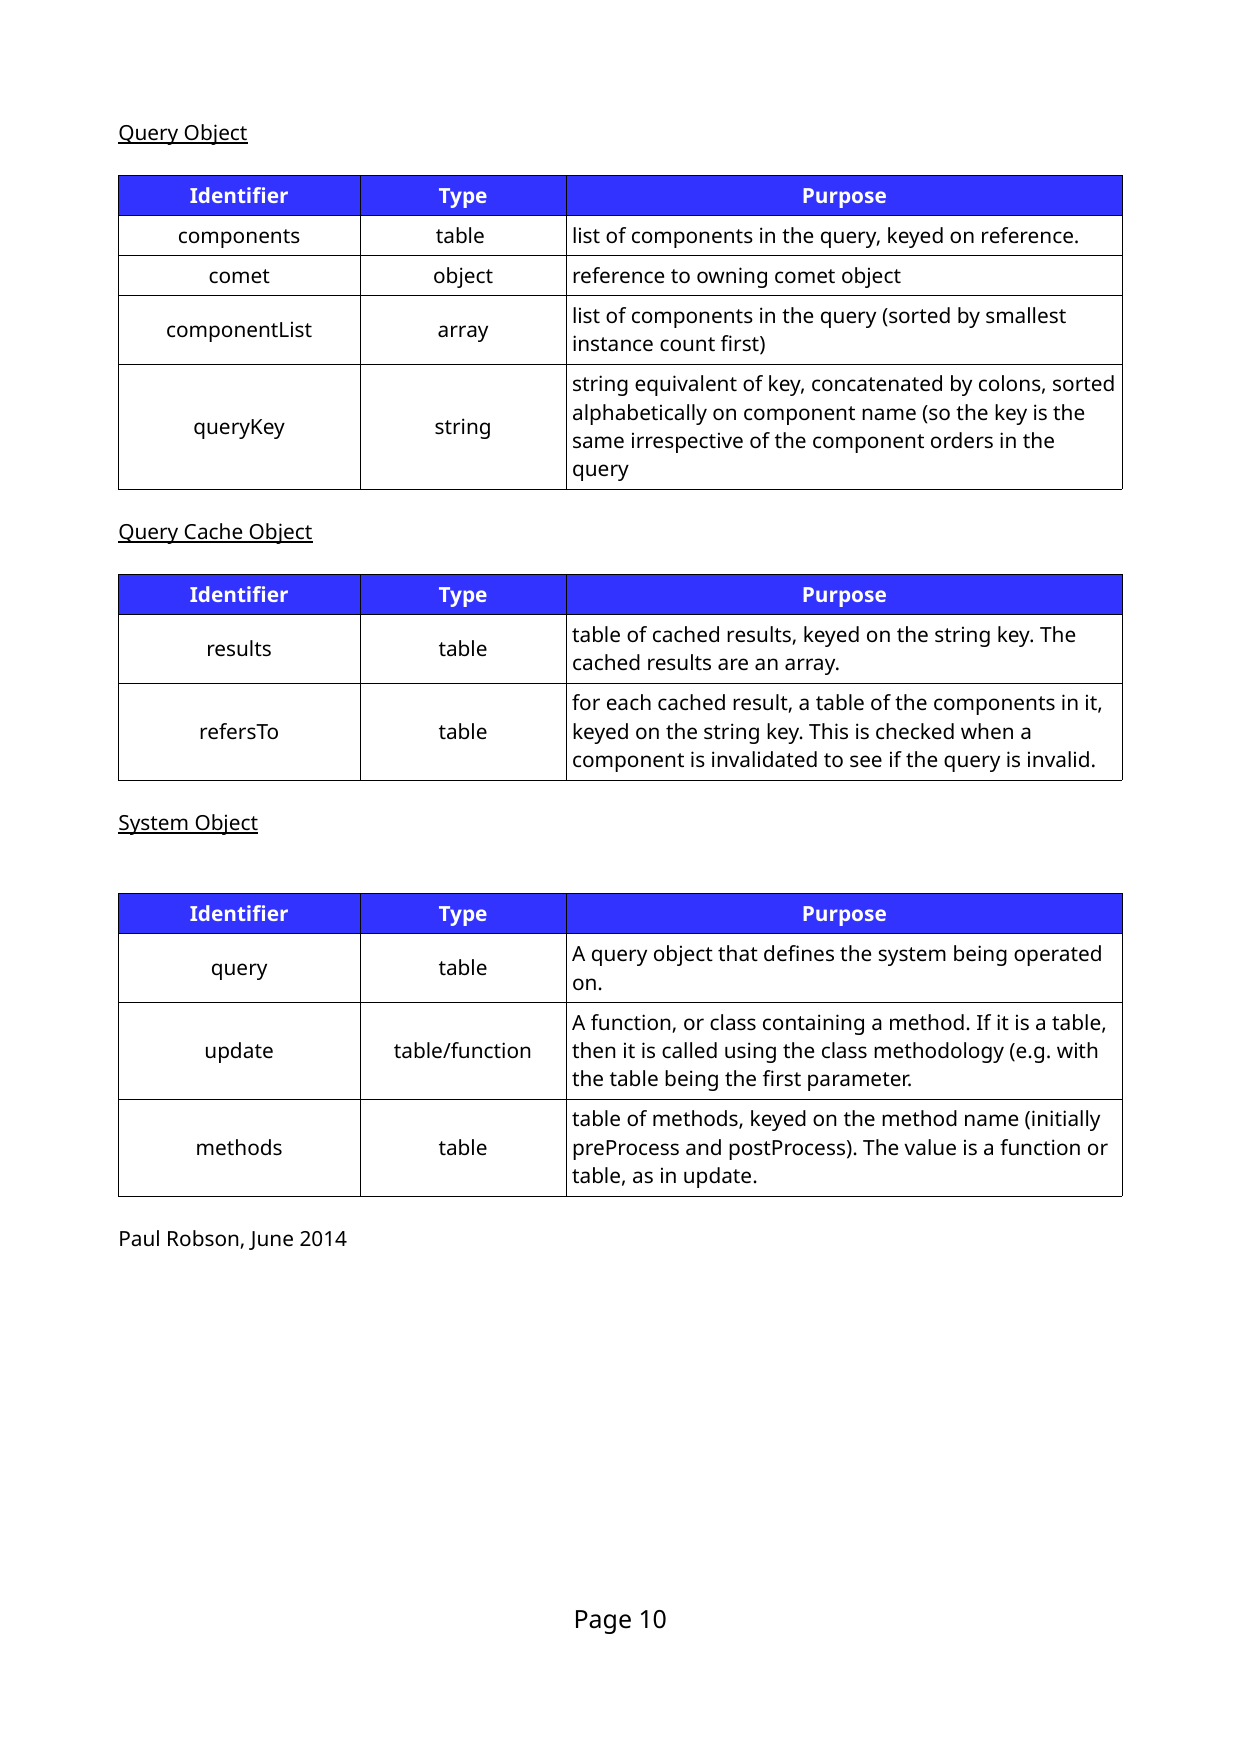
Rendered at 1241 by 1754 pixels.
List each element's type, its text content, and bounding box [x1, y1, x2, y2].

table_header Identifier [119, 575, 360, 614]
table_cell table [361, 1100, 566, 1196]
table_cell comet [119, 256, 360, 295]
table_header Identifier [119, 894, 360, 933]
table_cell array [361, 296, 566, 363]
table_header Identifier [119, 176, 360, 215]
table_cell refersTo [119, 684, 360, 779]
table_cell table [361, 615, 566, 683]
table_header Type [361, 176, 566, 215]
table_cell table of cached results, keyed on the string key. The cached results are an array. [567, 615, 1122, 683]
table_cell for each cached result, a table of the components in it, keyed on the string key. This is checked when a component is invalidated to see if the query is invalid. [567, 684, 1122, 779]
table_cell object [361, 256, 566, 295]
table_cell list of components in the query (sorted by smallest instance count first) [567, 296, 1122, 363]
table_cell results [119, 615, 360, 683]
table_header Purpose [567, 894, 1122, 933]
table_cell list of components in the query, keyed on reference. [567, 216, 1122, 255]
text Query Cache Object [118, 517, 1122, 546]
text System Object [118, 808, 1122, 836]
table_cell table [361, 216, 566, 255]
table_cell A function, or class containing a method. If it is a table, then it is called using the class methodology (e.g. with the table being the first parameter. [567, 1003, 1122, 1099]
table_header Purpose [567, 176, 1122, 215]
table_header Purpose [567, 575, 1122, 614]
table_cell reference to owning comet object [567, 256, 1122, 295]
table_cell query [119, 934, 360, 1002]
table_cell string [361, 365, 566, 489]
table_cell componentList [119, 296, 360, 363]
table_cell table [361, 934, 566, 1002]
table_cell A query object that defines the system being operated on. [567, 934, 1122, 1002]
table_cell methods [119, 1100, 360, 1196]
table_cell table of methods, keyed on the method name (initially preProcess and postProcess). The value is a function or table, as in update. [567, 1100, 1122, 1196]
table_cell table/function [361, 1003, 566, 1099]
table_cell string equivalent of key, concatenated by colons, sorted alphabetically on component name (so the key is the same irrespective of the component orders in the query [567, 365, 1122, 489]
text Paul Robson, June 2014 [118, 1224, 1122, 1252]
table_cell table [361, 684, 566, 779]
table_cell queryKey [119, 365, 360, 489]
text Query Object [118, 118, 1122, 147]
table_header Type [361, 894, 566, 933]
table_header Type [361, 575, 566, 614]
table_cell update [119, 1003, 360, 1099]
table_cell components [119, 216, 360, 255]
